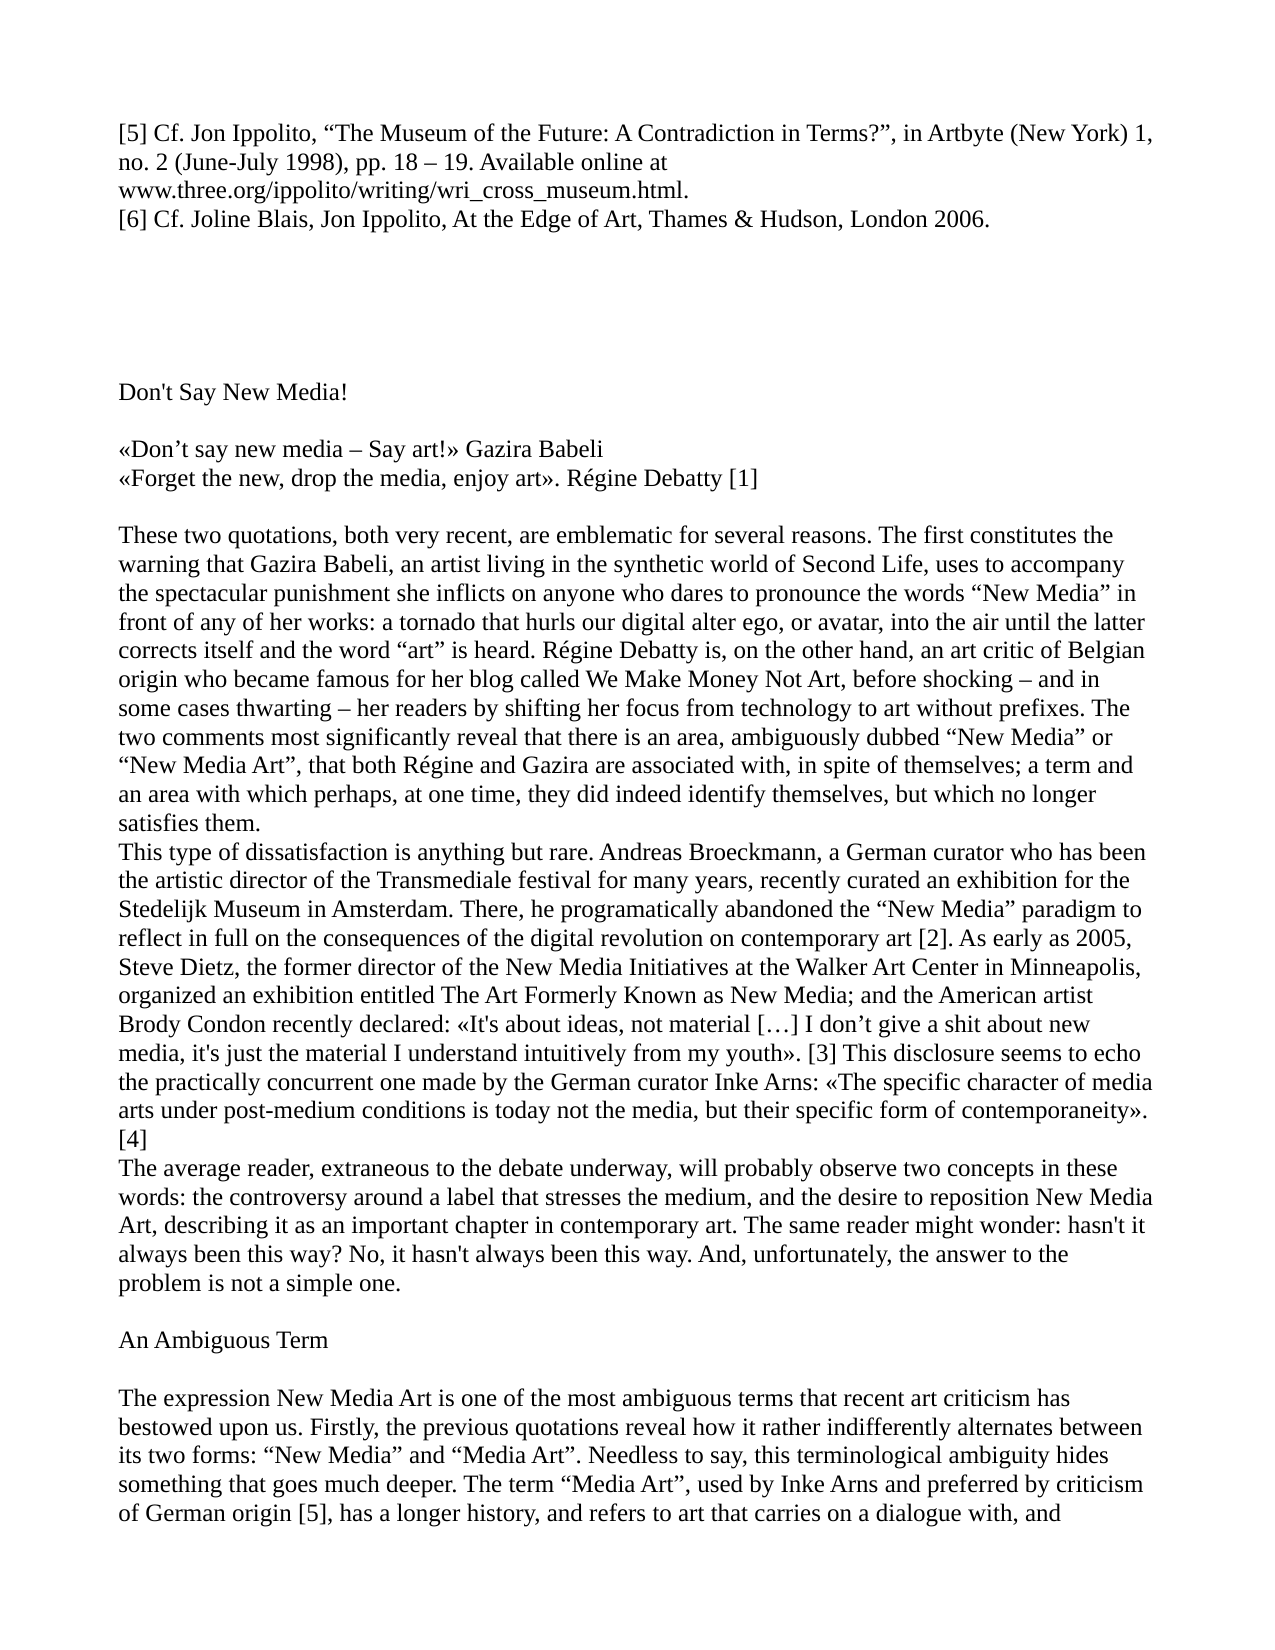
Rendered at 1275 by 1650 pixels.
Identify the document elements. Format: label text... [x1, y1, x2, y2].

text These two quotations, both very recent, are emblematic for several reasons. The first constitutes the warning that Gazira Babeli, an artist living in the synthetic world of Second Life, uses to accompany the spectacular punishment she inflicts on anyone who dares to pronounce the words “New Media” in front of any of her works: a tornado that hurls our digital alter ego, or avatar, into the air until the latter corrects itself and the word “art” is heard. Régine Debatty is, on the other hand, an art critic of Belgian origin who became famous for her blog called We Make Money Not Art, before shocking – and in some cases thwarting – her readers by shifting her focus from technology to art without prefixes. The two comments most significantly reveal that there is an area, ambiguously dubbed “New Media” or “New Media Art”, that both Régine and Gazira are associated with, in spite of themselves; a term and an area with which perhaps, at one time, they did indeed identify themselves, but which no longer satisfies them. [118, 521, 1157, 837]
text «Don’t say new media – Say art!» Gazira Babeli [118, 434, 1157, 463]
text The expression New Media Art is one of the most ambiguous terms that recent art criticism has bestowed upon us. Firstly, the previous quotations reveal how it rather indifferently alternates between its two forms: “New Media” and “Media Art”. Needless to say, this terminological ambiguity hides something that goes much deeper. The term “Media Art”, used by Inke Arns and preferred by criticism of German origin [5], has a longer history, and refers to art that carries on a dialogue with, and [118, 1383, 1157, 1527]
text The average reader, extraneous to the debate underway, will probably observe two concepts in these words: the controversy around a label that stresses the medium, and the desire to reposition New Media Art, describing it as an important chapter in contemporary art. The same reader might wonder: hasn't it always been this way? No, it hasn't always been this way. And, unfortunately, the answer to the problem is not a simple one. [118, 1153, 1157, 1297]
text «Forget the new, drop the media, enjoy art». Régine Debatty [1] [118, 463, 1157, 492]
text Don't Say New Media! [118, 377, 1157, 406]
text An Ambiguous Term [118, 1326, 1157, 1354]
text [5] Cf. Jon Ippolito, “The Museum of the Future: A Contradiction in Terms?”, in Artbyte (New York) 1, no. 2 (June-July 1998), pp. 18 – 19. Available online at www.three.org/ippolito/writing/wri_cross_museum.html. [118, 118, 1157, 204]
text This type of dissatisfaction is anything but rare. Andreas Broeckmann, a German curator who has been the artistic director of the Transmediale festival for many years, recently curated an exhibition for the Stedelijk Museum in Amsterdam. There, he programatically abandoned the “New Media” paradigm to reflect in full on the consequences of the digital revolution on contemporary art [2]. As early as 2005, Steve Dietz, the former director of the New Media Initiatives at the Walker Art Center in Minneapolis, organized an exhibition entitled The Art Formerly Known as New Media; and the American artist Brody Condon recently declared: «It's about ideas, not material […] I don’t give a shit about new media, it's just the material I understand intuitively from my youth». [3] This disclosure seems to echo the practically concurrent one made by the German curator Inke Arns: «The specific character of media arts under post-medium conditions is today not the media, but their specific form of contemporaneity». [4] [118, 837, 1157, 1153]
text [6] Cf. Joline Blais, Jon Ippolito, At the Edge of Art, Thames & Hudson, London 2006. [118, 204, 1157, 233]
